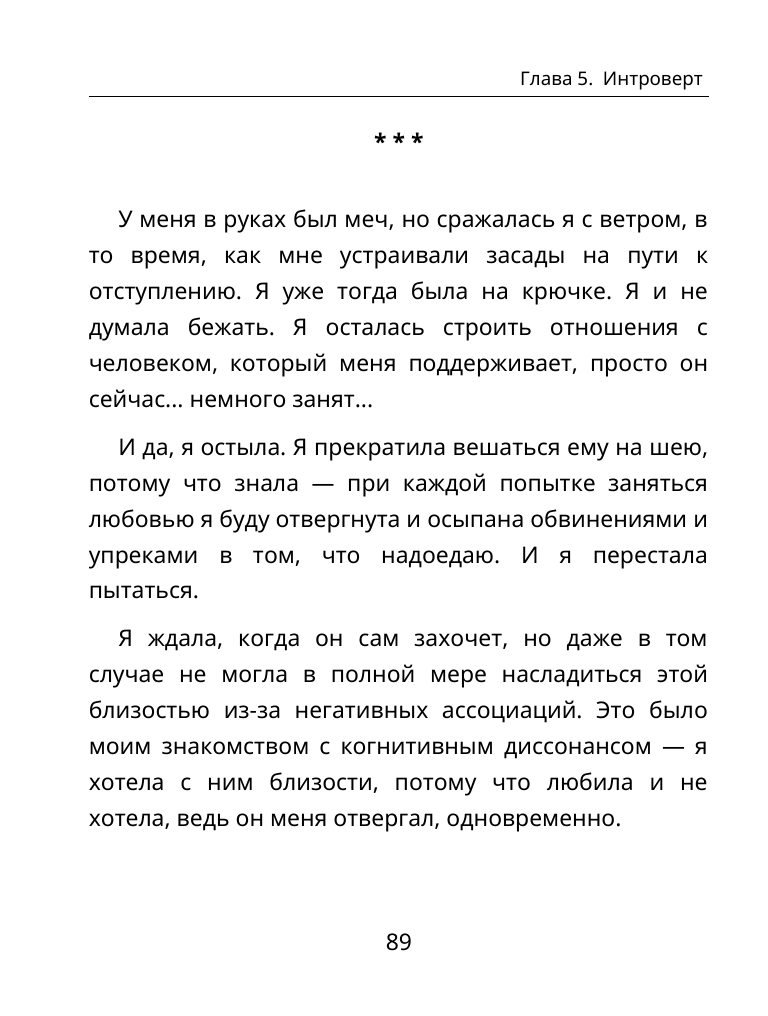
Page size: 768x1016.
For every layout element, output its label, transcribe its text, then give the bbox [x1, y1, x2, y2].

text У меня в руках был меч, но сражалась я с ветром, в то время, как мне устраивали засады на пути к отступлению. Я уже тогда была на крючке. Я и не думала бежать. Я осталась строить отношения с человеком, который меня поддерживает, просто он сейчас... немного занят... [88, 203, 709, 414]
text И да, я остыла. Я прекратила вешаться ему на шею, потому что знала — при каждой попытке заняться любовью я буду отвергнута и осыпана обвинениями и упреками в том, что надоедаю. И я перестала пытаться. [88, 431, 709, 606]
subtitle * * * [88, 126, 709, 157]
text Я ждала, когда он сам захочет, но даже в том случае не могла в полной мере насладиться этой близостью из-за негативных ассоциаций. Это было моим знакомством с когнитивным диссонансом — я хотела с ним близости, потому что любила и не хотела, ведь он меня отвергал, одновременно. [88, 622, 709, 833]
